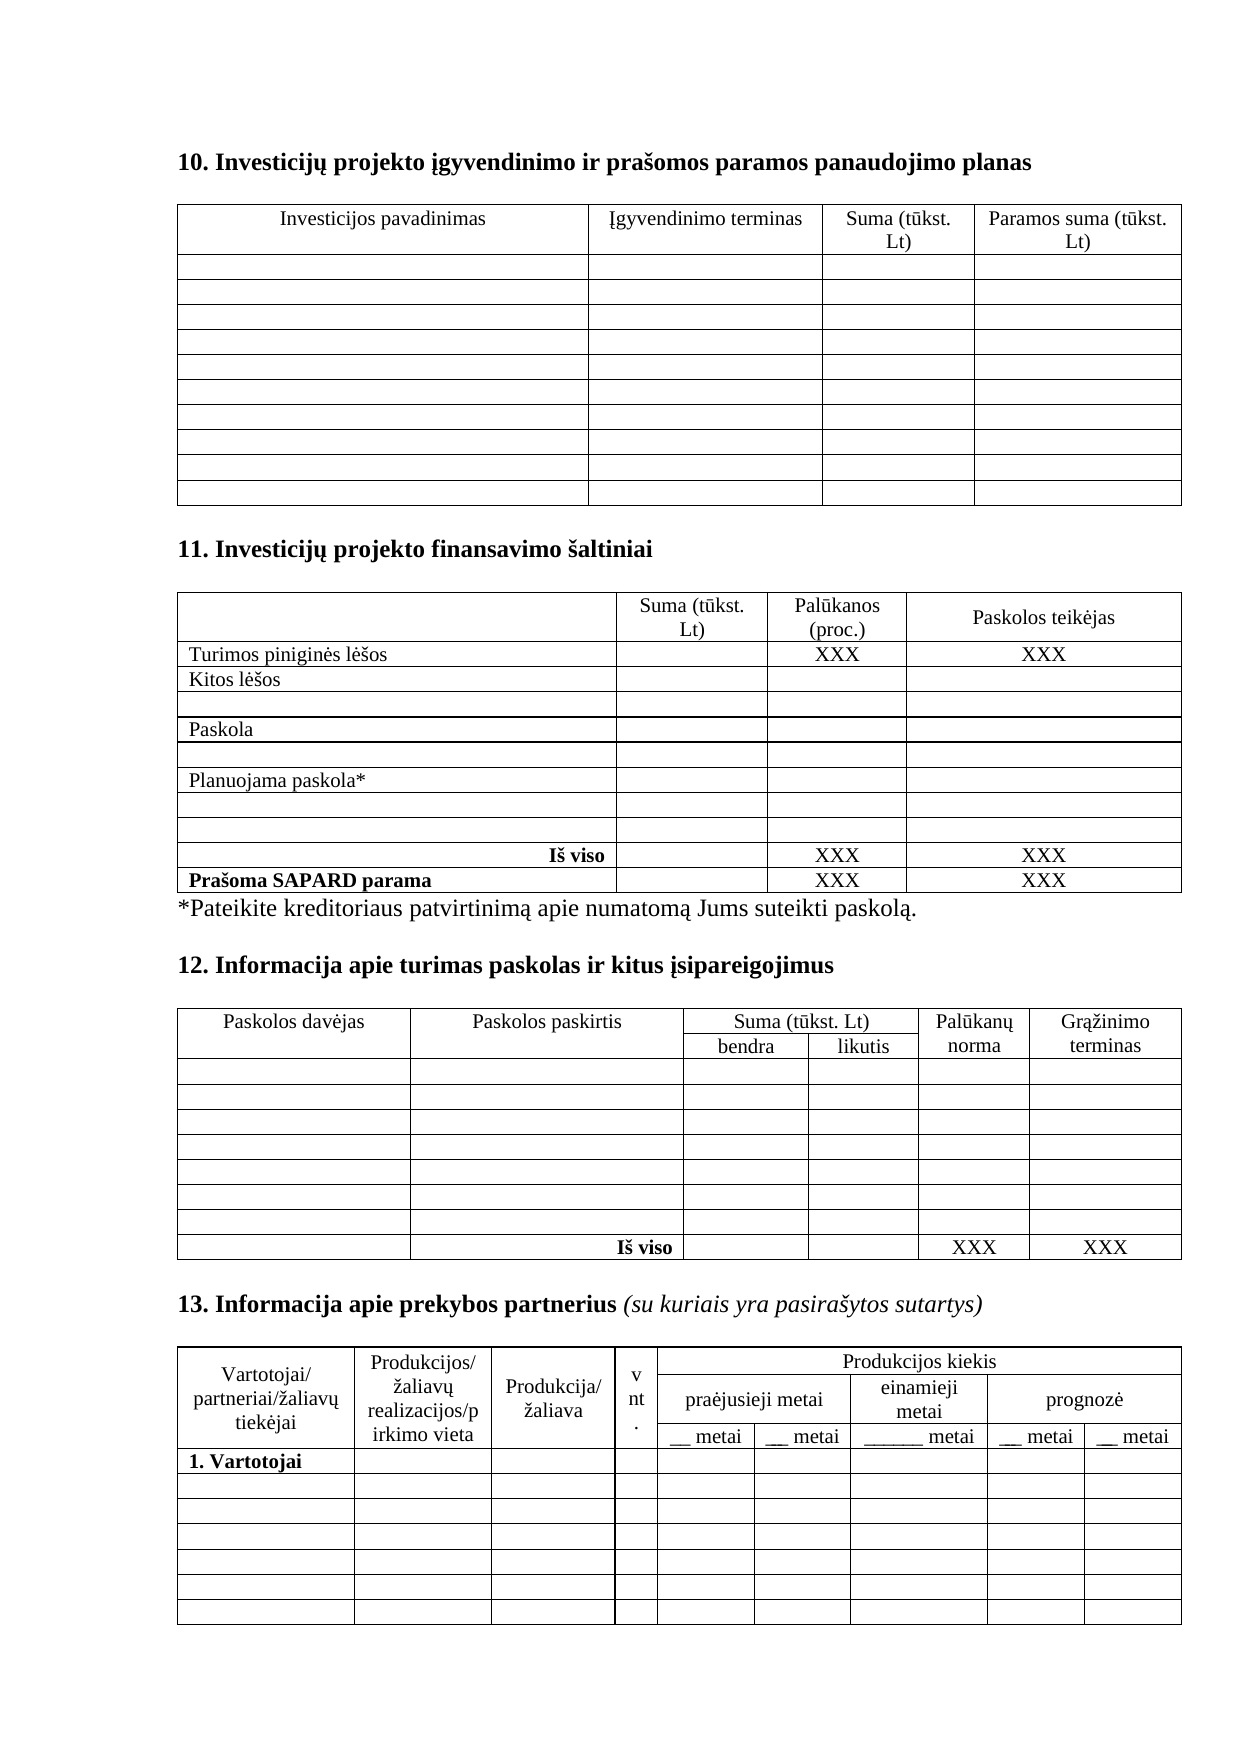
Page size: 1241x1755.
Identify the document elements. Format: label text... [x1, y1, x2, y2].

table_cell [851, 1575, 987, 1599]
table_cell [907, 692, 1181, 716]
table_cell [823, 481, 974, 504]
table_cell [178, 430, 588, 454]
table_cell [658, 1474, 754, 1498]
table_cell [178, 1085, 410, 1108]
table_cell [589, 280, 822, 304]
table_cell [355, 1499, 491, 1523]
table_cell [851, 1474, 987, 1498]
text 13. Informacija apie prekybos partnerius (su kuriais yra pasirašytos sutartys) [177, 1289, 1181, 1318]
table_cell [589, 455, 822, 479]
table_cell [178, 692, 616, 716]
table_cell XXX [1030, 1235, 1181, 1259]
table_cell [1030, 1085, 1181, 1108]
table_cell [1085, 1449, 1181, 1473]
table_cell [684, 1185, 808, 1209]
text *Pateikite kreditoriaus patvirtinimą apie numatomą Jums suteikti paskolą. [177, 893, 1181, 922]
table_cell [684, 1210, 808, 1234]
table_cell [178, 793, 616, 817]
table_cell [355, 1600, 491, 1624]
table_cell likutis [809, 1034, 918, 1058]
table_cell [589, 255, 822, 279]
table_cell [589, 430, 822, 454]
table_cell XXX [919, 1235, 1029, 1259]
table_cell praėjusieji metai [658, 1375, 850, 1423]
table_cell Planuojama paskola* [178, 768, 616, 792]
table_cell [492, 1550, 614, 1573]
table_cell [975, 305, 1181, 329]
table_cell [823, 330, 974, 354]
table_cell metai [1085, 1424, 1181, 1448]
table_cell [355, 1474, 491, 1498]
table_header Produkcija/žaliava [492, 1348, 614, 1448]
table_cell [617, 843, 767, 867]
table_cell [589, 330, 822, 354]
table_cell [1030, 1059, 1181, 1083]
table_cell [755, 1474, 850, 1498]
table_cell [617, 868, 767, 892]
table_cell [919, 1210, 1029, 1234]
table_cell [492, 1449, 614, 1473]
table_header Paramos suma (tūkst. Lt) [975, 205, 1181, 253]
table_cell [919, 1185, 1029, 1209]
text 11. Investicijų projekto finansavimo šaltiniai [177, 534, 1181, 563]
table_cell [411, 1210, 683, 1234]
table_cell [919, 1059, 1029, 1083]
table_cell Turimos piniginės lėšos [178, 642, 616, 666]
table_cell [768, 768, 906, 792]
table_cell metai [658, 1424, 754, 1448]
table_cell [919, 1135, 1029, 1159]
table_cell [355, 1575, 491, 1599]
table_cell [768, 743, 906, 767]
table_cell [823, 380, 974, 404]
table_cell [975, 481, 1181, 504]
table_cell [617, 718, 767, 741]
table_cell [616, 1600, 657, 1624]
table_cell [1085, 1474, 1181, 1498]
table_cell XXX [768, 642, 906, 666]
table_cell [907, 743, 1181, 767]
table_cell XXX [907, 843, 1181, 867]
table_cell [768, 667, 906, 691]
table_cell [1085, 1499, 1181, 1523]
table_cell [768, 818, 906, 842]
table_cell XXX [907, 868, 1181, 892]
table_cell [975, 330, 1181, 354]
table_cell [178, 1110, 410, 1134]
table_cell [1030, 1135, 1181, 1159]
table_cell [658, 1499, 754, 1523]
table_cell Prašoma SAPARD parama [178, 868, 616, 892]
table_cell [919, 1160, 1029, 1184]
table_cell metai [851, 1424, 987, 1448]
text 12. Informacija apie turimas paskolas ir kitus įsipareigojimus [177, 951, 1181, 979]
table_header vnt. [616, 1348, 657, 1448]
table_cell [907, 667, 1181, 691]
table_cell [684, 1235, 808, 1259]
table_cell [178, 1600, 354, 1624]
table_cell [755, 1499, 850, 1523]
table_cell [492, 1499, 614, 1523]
table_cell [658, 1575, 754, 1599]
table_cell [617, 743, 767, 767]
table_cell [823, 405, 974, 429]
table_header Produkcijos kiekis [658, 1348, 1181, 1374]
table_cell [684, 1059, 808, 1083]
table_cell [907, 818, 1181, 842]
table_cell [919, 1085, 1029, 1108]
table_cell [411, 1059, 683, 1083]
table_cell [975, 405, 1181, 429]
table_cell [616, 1524, 657, 1548]
table_cell [768, 793, 906, 817]
table_cell [178, 1160, 410, 1184]
table_cell [355, 1524, 491, 1548]
table_cell [684, 1135, 808, 1159]
table_cell [617, 768, 767, 792]
table_cell [411, 1185, 683, 1209]
table_cell [988, 1474, 1084, 1498]
table_cell [823, 305, 974, 329]
table_header Paskolos davėjas [178, 1009, 410, 1058]
table_cell [492, 1575, 614, 1599]
table_cell [411, 1085, 683, 1108]
table_cell [178, 1575, 354, 1599]
table_cell [1085, 1524, 1181, 1548]
table_cell [178, 1499, 354, 1523]
table_cell [658, 1600, 754, 1624]
table_cell [658, 1449, 754, 1473]
table_header Grąžinimo terminas [1030, 1009, 1181, 1058]
table_cell Paskola [178, 718, 616, 741]
table_cell [823, 455, 974, 479]
table_header Suma (tūkst. Lt) [823, 205, 974, 253]
table_cell [988, 1600, 1084, 1624]
table_cell [658, 1550, 754, 1573]
table_cell [616, 1550, 657, 1573]
table_cell [616, 1499, 657, 1523]
table_header Vartotojai/partneriai/žaliavų tiekėjai [178, 1348, 354, 1448]
table_cell [907, 768, 1181, 792]
table_header Suma (tūkst. Lt) [617, 593, 767, 641]
table_cell [809, 1085, 918, 1108]
table_cell [178, 305, 588, 329]
table_cell [355, 1449, 491, 1473]
table_cell [823, 355, 974, 379]
table_cell [809, 1110, 918, 1134]
table_cell [658, 1524, 754, 1548]
table_cell [809, 1210, 918, 1234]
table_cell [684, 1110, 808, 1134]
table_cell [617, 642, 767, 666]
table_cell [755, 1524, 850, 1548]
table_cell [823, 255, 974, 279]
table_cell [684, 1085, 808, 1108]
table_cell [589, 305, 822, 329]
table_cell [492, 1524, 614, 1548]
table_cell [755, 1575, 850, 1599]
table_cell Iš viso [178, 843, 616, 867]
table_cell bendra [684, 1034, 808, 1058]
table_cell [1030, 1210, 1181, 1234]
table_cell [617, 818, 767, 842]
table_cell [1030, 1110, 1181, 1134]
table_cell [178, 818, 616, 842]
table_cell Kitos lėšos [178, 667, 616, 691]
table_cell [178, 1135, 410, 1159]
table_cell [1030, 1185, 1181, 1209]
table_cell [975, 280, 1181, 304]
table_cell [975, 255, 1181, 279]
table_cell [178, 1235, 410, 1259]
table_cell [768, 692, 906, 716]
table_cell [988, 1550, 1084, 1573]
table_header Suma (tūkst. Lt) [684, 1009, 918, 1033]
table_cell [616, 1474, 657, 1498]
table_cell [617, 692, 767, 716]
table_cell [851, 1550, 987, 1573]
table_cell XXX [768, 843, 906, 867]
table_cell prognozė [988, 1375, 1181, 1423]
table_cell [411, 1110, 683, 1134]
table_cell [975, 455, 1181, 479]
table_cell [178, 1524, 354, 1548]
table_cell [616, 1575, 657, 1599]
table_cell [809, 1235, 918, 1259]
table_cell [851, 1499, 987, 1523]
table_cell [616, 1449, 657, 1473]
table_cell [988, 1499, 1084, 1523]
table_cell [684, 1160, 808, 1184]
table_cell [589, 355, 822, 379]
table_cell [178, 380, 588, 404]
text 10. Investicijų projekto įgyvendinimo ir prašomos paramos panaudojimo planas [177, 147, 1181, 176]
table_cell [768, 718, 906, 741]
table_cell [1085, 1575, 1181, 1599]
table_cell [809, 1135, 918, 1159]
table_cell [975, 380, 1181, 404]
table_header [178, 593, 616, 641]
table_cell [178, 1474, 354, 1498]
table_cell [178, 330, 588, 354]
table_cell 1. Vartotojai [178, 1449, 354, 1473]
table_cell [755, 1550, 850, 1573]
table_cell [178, 255, 588, 279]
table_cell [178, 743, 616, 767]
table_cell [907, 718, 1181, 741]
table_cell metai [988, 1424, 1084, 1448]
table_cell [617, 667, 767, 691]
table_cell [178, 1210, 410, 1234]
table_header Paskolos paskirtis [411, 1009, 683, 1058]
table_header Paskolos teikėjas [907, 593, 1181, 641]
table_cell [178, 355, 588, 379]
table_cell [851, 1449, 987, 1473]
table_cell [1085, 1550, 1181, 1573]
table_cell [851, 1600, 987, 1624]
table_cell metai [755, 1424, 850, 1448]
table_cell [809, 1185, 918, 1209]
table_cell [823, 280, 974, 304]
table_cell einamieji metai [851, 1375, 987, 1423]
table_cell [178, 1059, 410, 1083]
table_cell [1085, 1600, 1181, 1624]
table_cell [755, 1600, 850, 1624]
table_header Investicijos pavadinimas [178, 205, 588, 253]
table_cell [178, 455, 588, 479]
table_cell [178, 405, 588, 429]
table_cell XXX [768, 868, 906, 892]
table_cell [617, 793, 767, 817]
table_cell [988, 1449, 1084, 1473]
table_header Įgyvendinimo terminas [589, 205, 822, 253]
table_cell [589, 405, 822, 429]
table_cell [755, 1449, 850, 1473]
table_header Palūkanos (proc.) [768, 593, 906, 641]
table_cell [975, 430, 1181, 454]
table_cell [919, 1110, 1029, 1134]
table_cell [988, 1524, 1084, 1548]
table_cell [589, 481, 822, 504]
table_cell [809, 1059, 918, 1083]
table_cell [907, 793, 1181, 817]
table_cell [851, 1524, 987, 1548]
table_cell [809, 1160, 918, 1184]
table_cell [988, 1575, 1084, 1599]
table_cell [589, 380, 822, 404]
table_header Produkcijos/žaliavų realizacijos/pirkimo vieta [355, 1348, 491, 1448]
table_cell [975, 355, 1181, 379]
table_cell [411, 1160, 683, 1184]
table_cell [355, 1550, 491, 1573]
table_cell XXX [907, 642, 1181, 666]
table_cell [178, 481, 588, 504]
table_cell [1030, 1160, 1181, 1184]
table_cell [178, 1185, 410, 1209]
table_cell [492, 1474, 614, 1498]
table_cell Iš viso [411, 1235, 683, 1259]
table_cell [823, 430, 974, 454]
table_header Palūkanų norma [919, 1009, 1029, 1058]
table_cell [178, 280, 588, 304]
table_cell [178, 1550, 354, 1573]
table_cell [411, 1135, 683, 1159]
table_cell [492, 1600, 614, 1624]
